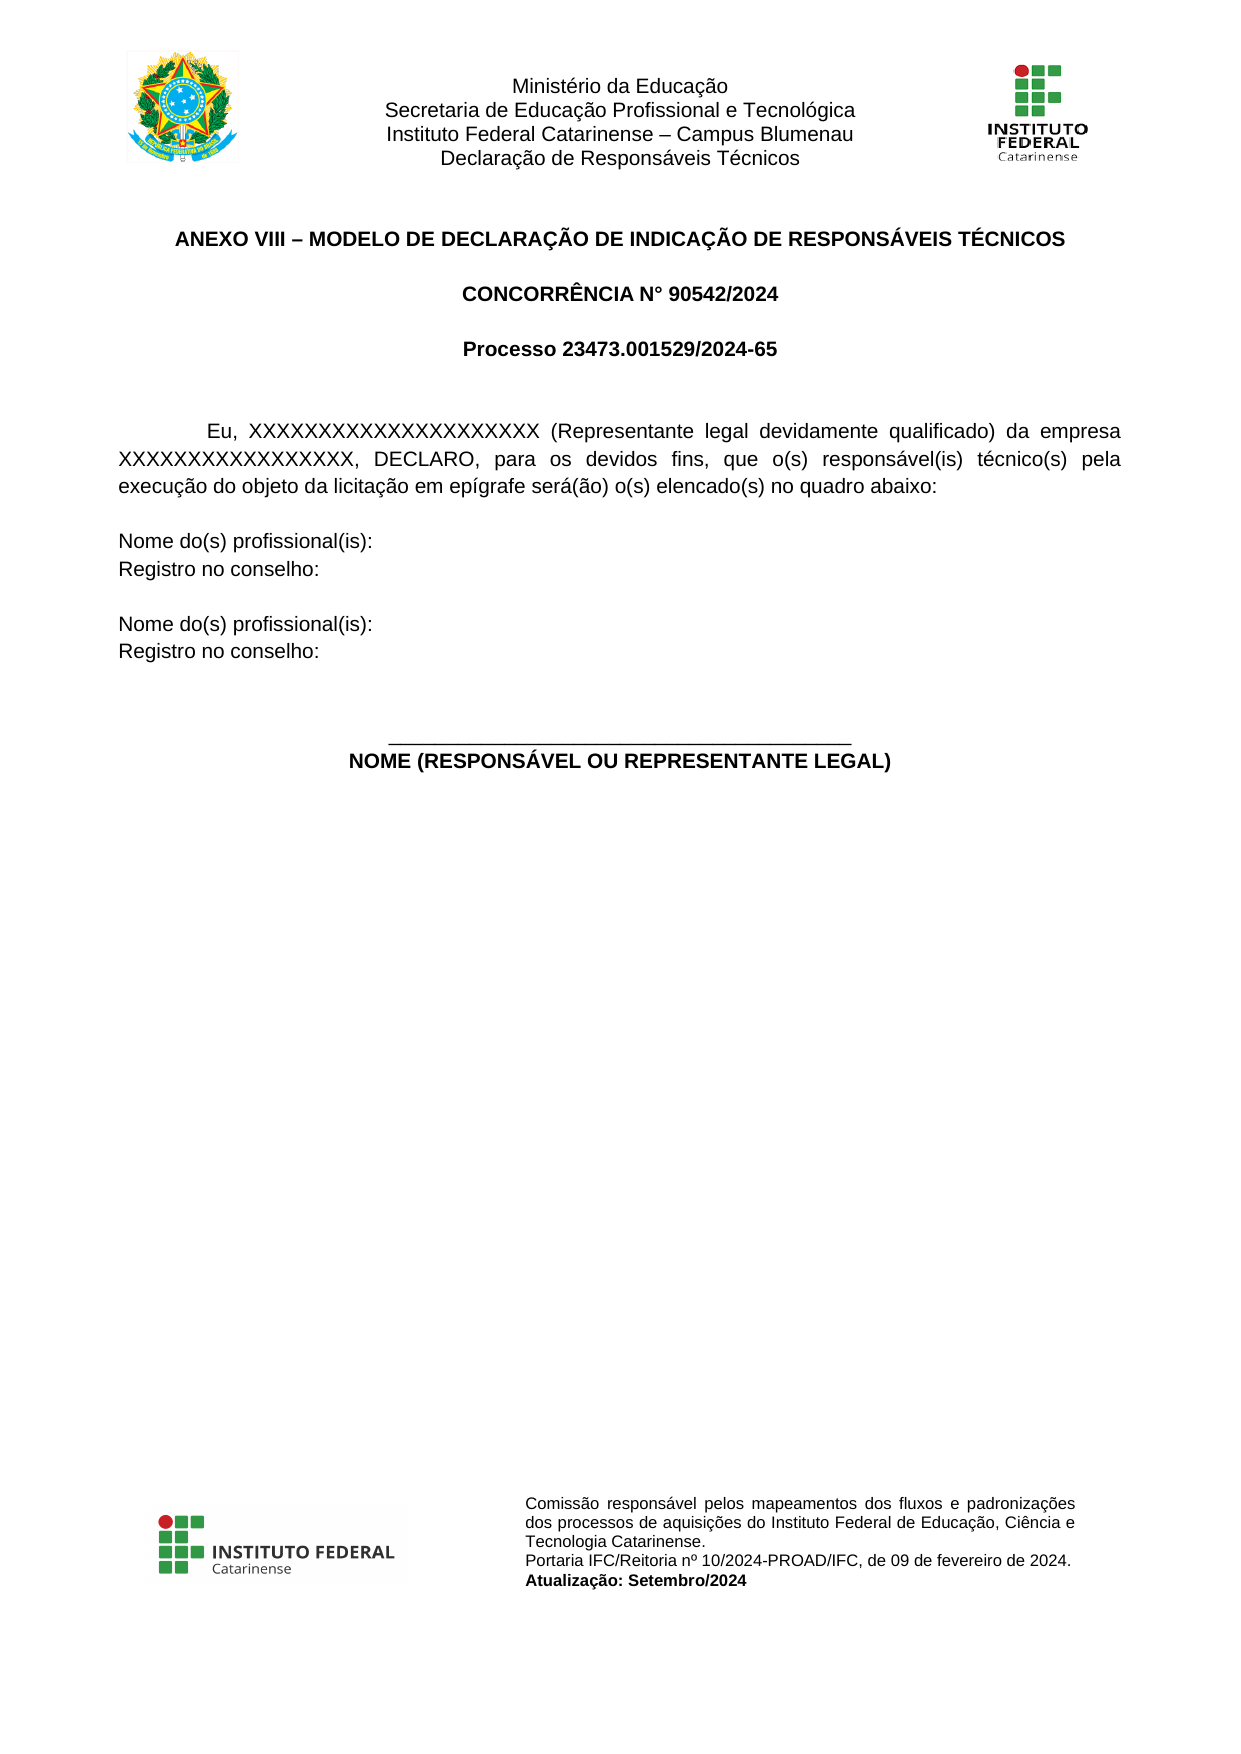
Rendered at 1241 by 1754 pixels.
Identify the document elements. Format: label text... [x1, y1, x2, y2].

text ________________________________________ [118, 722, 1122, 746]
picture [146, 140, 161, 148]
text Processo 23473.001529/2024-65 [118, 337, 1122, 361]
text NOME (RESPONSÁVEL OU REPRESENTANTE LEGAL) [118, 749, 1122, 773]
text ANEXO VIII – MODELO DE DECLARAÇÃO DE INDICAÇÃO DE RESPONSÁVEIS TÉCNICOS [118, 227, 1122, 251]
text Registro no conselho: [118, 557, 1122, 581]
picture [145, 1503, 408, 1586]
picture [975, 54, 1102, 171]
text Nome do(s) profissional(is): [118, 612, 1122, 636]
text Eu, XXXXXXXXXXXXXXXXXXXXX (Representante legal devidamente qualificado) da empresa XXXXXXXXXXXXXXXXX, DECLARO, para os devidos fins, que o(s) responsável(is) técnico(s) pela execução do objeto da licitação em epígrafe será(ão) o(s) elencado(s) no quadro abaixo: [118, 419, 1122, 498]
text Registro no conselho: [118, 639, 1122, 663]
picture [128, 52, 238, 162]
text Nome do(s) profissional(is): [118, 529, 1122, 553]
text CONCORRÊNCIA N° 90542/2024 [118, 282, 1122, 306]
picture [205, 140, 216, 148]
